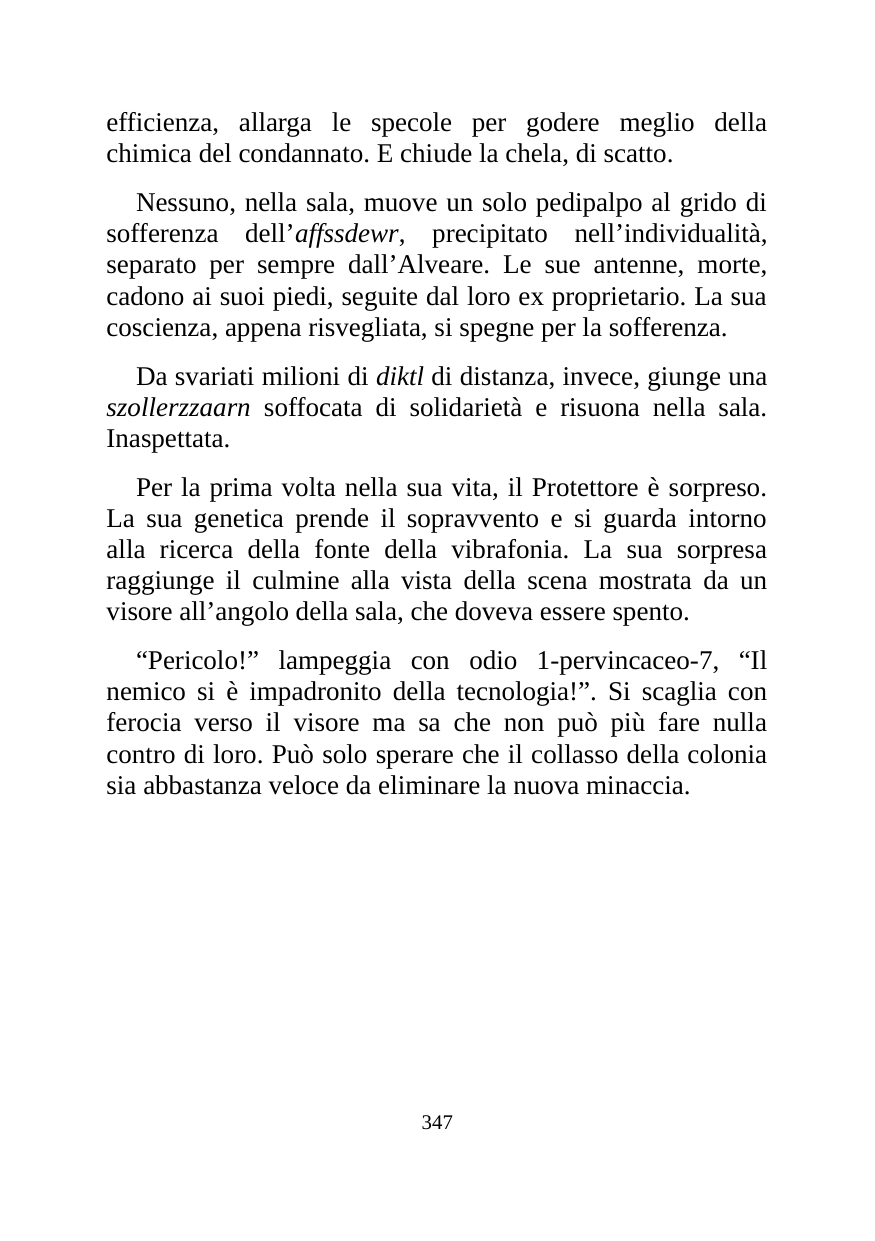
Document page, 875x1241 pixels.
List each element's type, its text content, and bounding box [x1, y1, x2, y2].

text Nessuno, nella sala, muove un solo pedipalpo al grido di sofferenza dell’affssdewr, precipitato nell’individualità, separato per sempre dall’Alveare. Le sue antenne, morte, cadono ai suoi piedi, seguite dal loro ex proprietario. La sua coscienza, appena risvegliata, si spegne per la sofferenza. [106, 186, 768, 342]
text Per la prima volta nella sua vita, il Protettore è sorpreso. La sua genetica prende il sopravvento e si guarda intorno alla ricerca della fonte della vibrafonia. La sua sorpresa raggiunge il culmine alla vista della scena mostrata da un visore all’angolo della sala, che doveva essere spento. [106, 471, 768, 627]
text efficienza, allarga le specole per godere meglio della chimica del condannato. E chiude la chela, di scatto. [106, 106, 768, 168]
text Da svariati milioni di diktl di distanza, invece, giunge una szollerzzaarn soffocata di solidarietà e risuona nella sala. Inaspettata. [106, 360, 768, 453]
text “Pericolo!” lampeggia con odio 1-pervincaceo-7, “Il nemico si è impadronito della tecnologia!”. Si scaglia con ferocia verso il visore ma sa che non può più fare nulla contro di loro. Può solo sperare che il collasso della colonia sia abbastanza veloce da eliminare la nuova minaccia. [106, 644, 768, 800]
